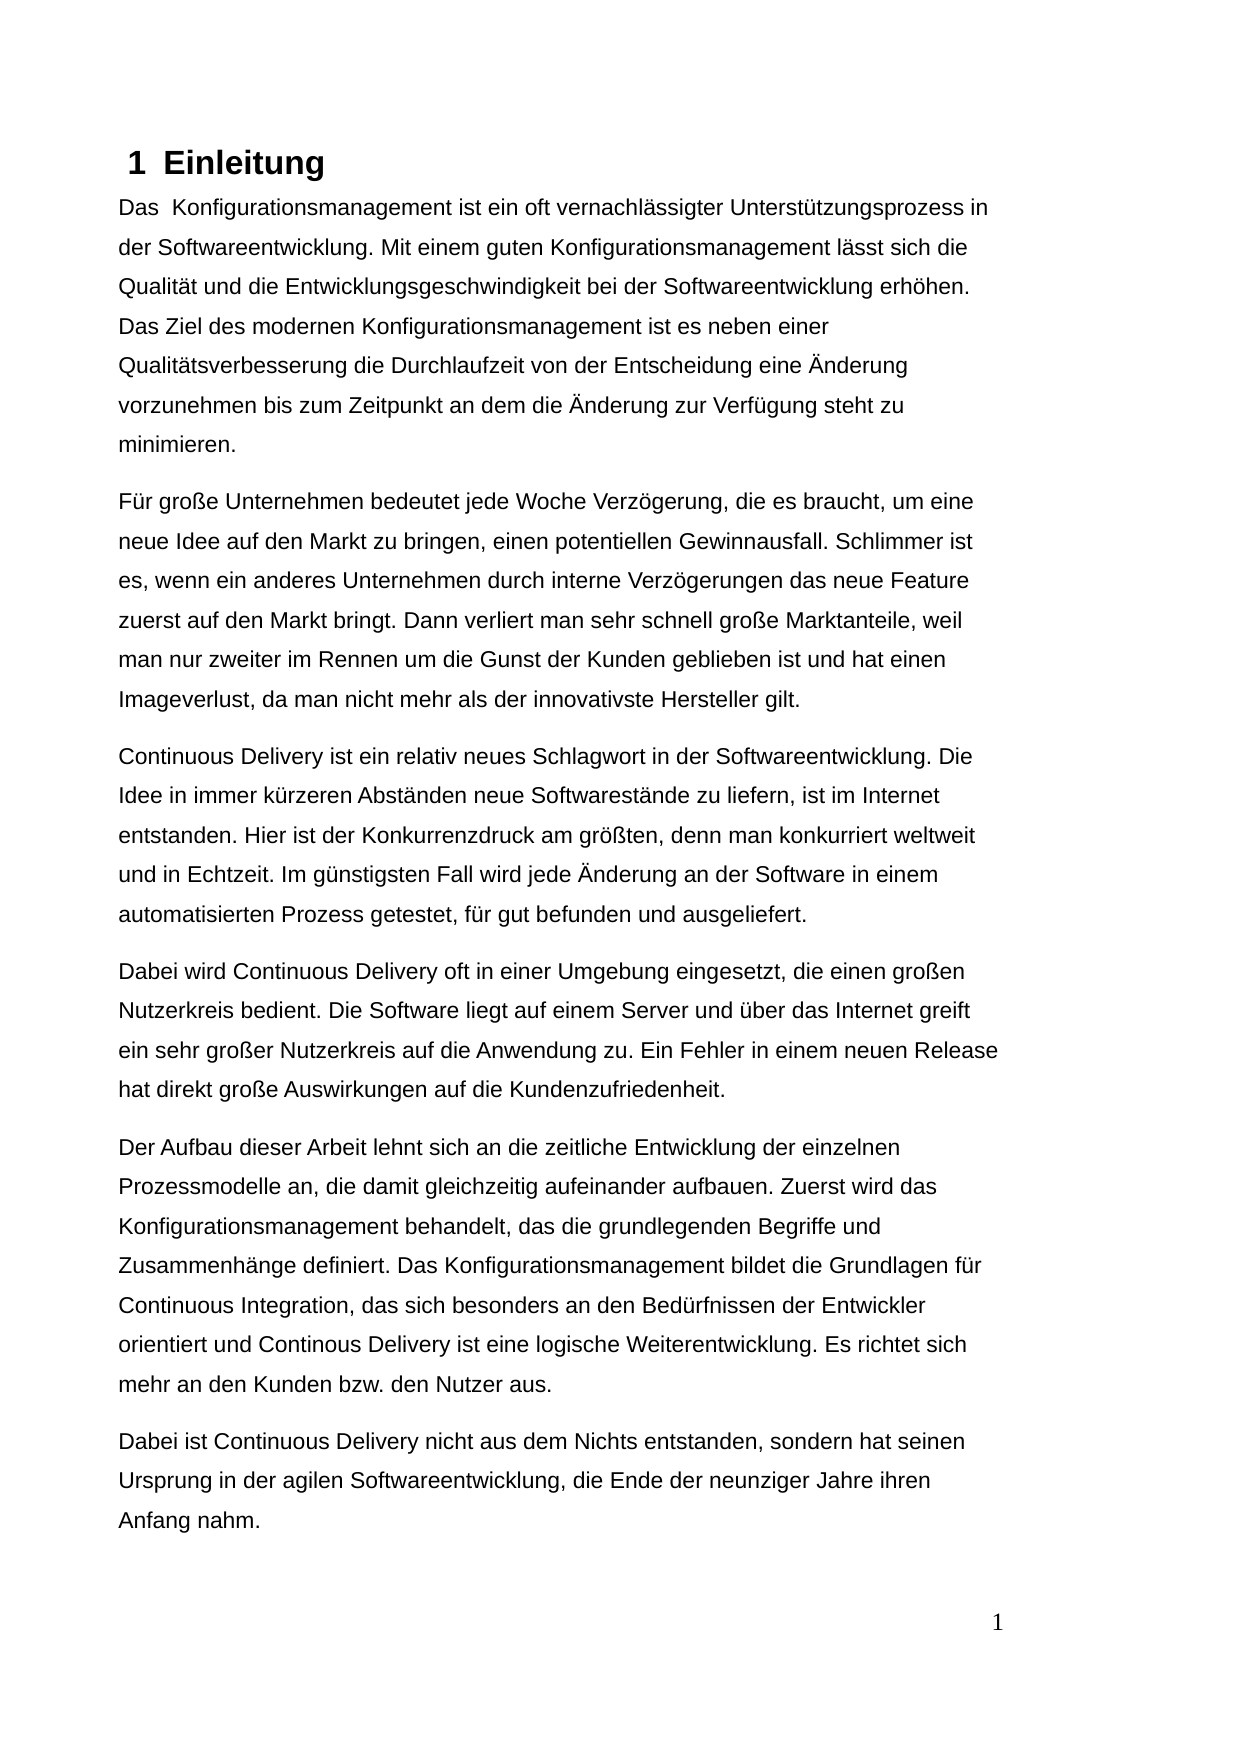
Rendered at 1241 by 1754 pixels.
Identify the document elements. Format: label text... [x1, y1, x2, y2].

text Für große Unternehmen bedeutet jede Woche Verzögerung, die es braucht, um eine neue Idee auf den Markt zu bringen, einen potentiellen Gewinnausfall. Schlimmer ist es, wenn ein anderes Unternehmen durch interne Verzögerungen das neue Feature zuerst auf den Markt bringt. Dann verliert man sehr schnell große Marktanteile, weil man nur zweiter im Rennen um die Gunst der Kunden geblieben ist und hat einen Imageverlust, da man nicht mehr als der innovativste Hersteller gilt. [118, 488, 1004, 712]
subtitle Einleitung [118, 143, 1004, 182]
text Continuous Delivery ist ein relativ neues Schlagwort in der Softwareentwicklung. Die Idee in immer kürzeren Abständen neue Softwarestände zu liefern, ist im Internet entstanden. Hier ist der Konkurrenzdruck am größten, denn man konkurriert weltweit und in Echtzeit. Im günstigsten Fall wird jede Änderung an der Software in einem automatisierten Prozess getestet, für gut befunden und ausgeliefert. [118, 743, 1004, 927]
text Dabei wird Continuous Delivery oft in einer Umgebung eingesetzt, die einen großen Nutzerkreis bedient. Die Software liegt auf einem Server und über das Internet greift ein sehr großer Nutzerkreis auf die Anwendung zu. Ein Fehler in einem neuen Release hat direkt große Auswirkungen auf die Kundenzufriedenheit. [118, 958, 1004, 1103]
text Dabei ist Continuous Delivery nicht aus dem Nichts entstanden, sondern hat seinen Ursprung in der agilen Softwareentwicklung, die Ende der neunziger Jahre ihren Anfang nahm. [118, 1428, 1004, 1533]
text Das Konfigurationsmanagement ist ein oft vernachlässigter Unterstützungsprozess in der Softwareentwicklung. Mit einem guten Konfigurationsmanagement lässt sich die Qualität und die Entwicklungsgeschwindigkeit bei der Softwareentwicklung erhöhen. Das Ziel des modernen Konfigurationsmanagement ist es neben einer Qualitätsverbesserung die Durchlaufzeit von der Entscheidung eine Änderung vorzunehmen bis zum Zeitpunkt an dem die Änderung zur Verfügung steht zu minimieren. [118, 194, 1004, 457]
text Der Aufbau dieser Arbeit lehnt sich an die zeitliche Entwicklung der einzelnen Prozessmodelle an, die damit gleichzeitig aufeinander aufbauen. Zuerst wird das Konfigurationsmanagement behandelt, das die grundlegenden Begriffe und Zusammenhänge definiert. Das Konfigurationsmanagement bildet die Grundlagen für Continuous Integration, das sich besonders an den Bedürfnissen der Entwickler orientiert und Continous Delivery ist eine logische Weiterentwicklung. Es richtet sich mehr an den Kunden bzw. den Nutzer aus. [118, 1134, 1004, 1397]
